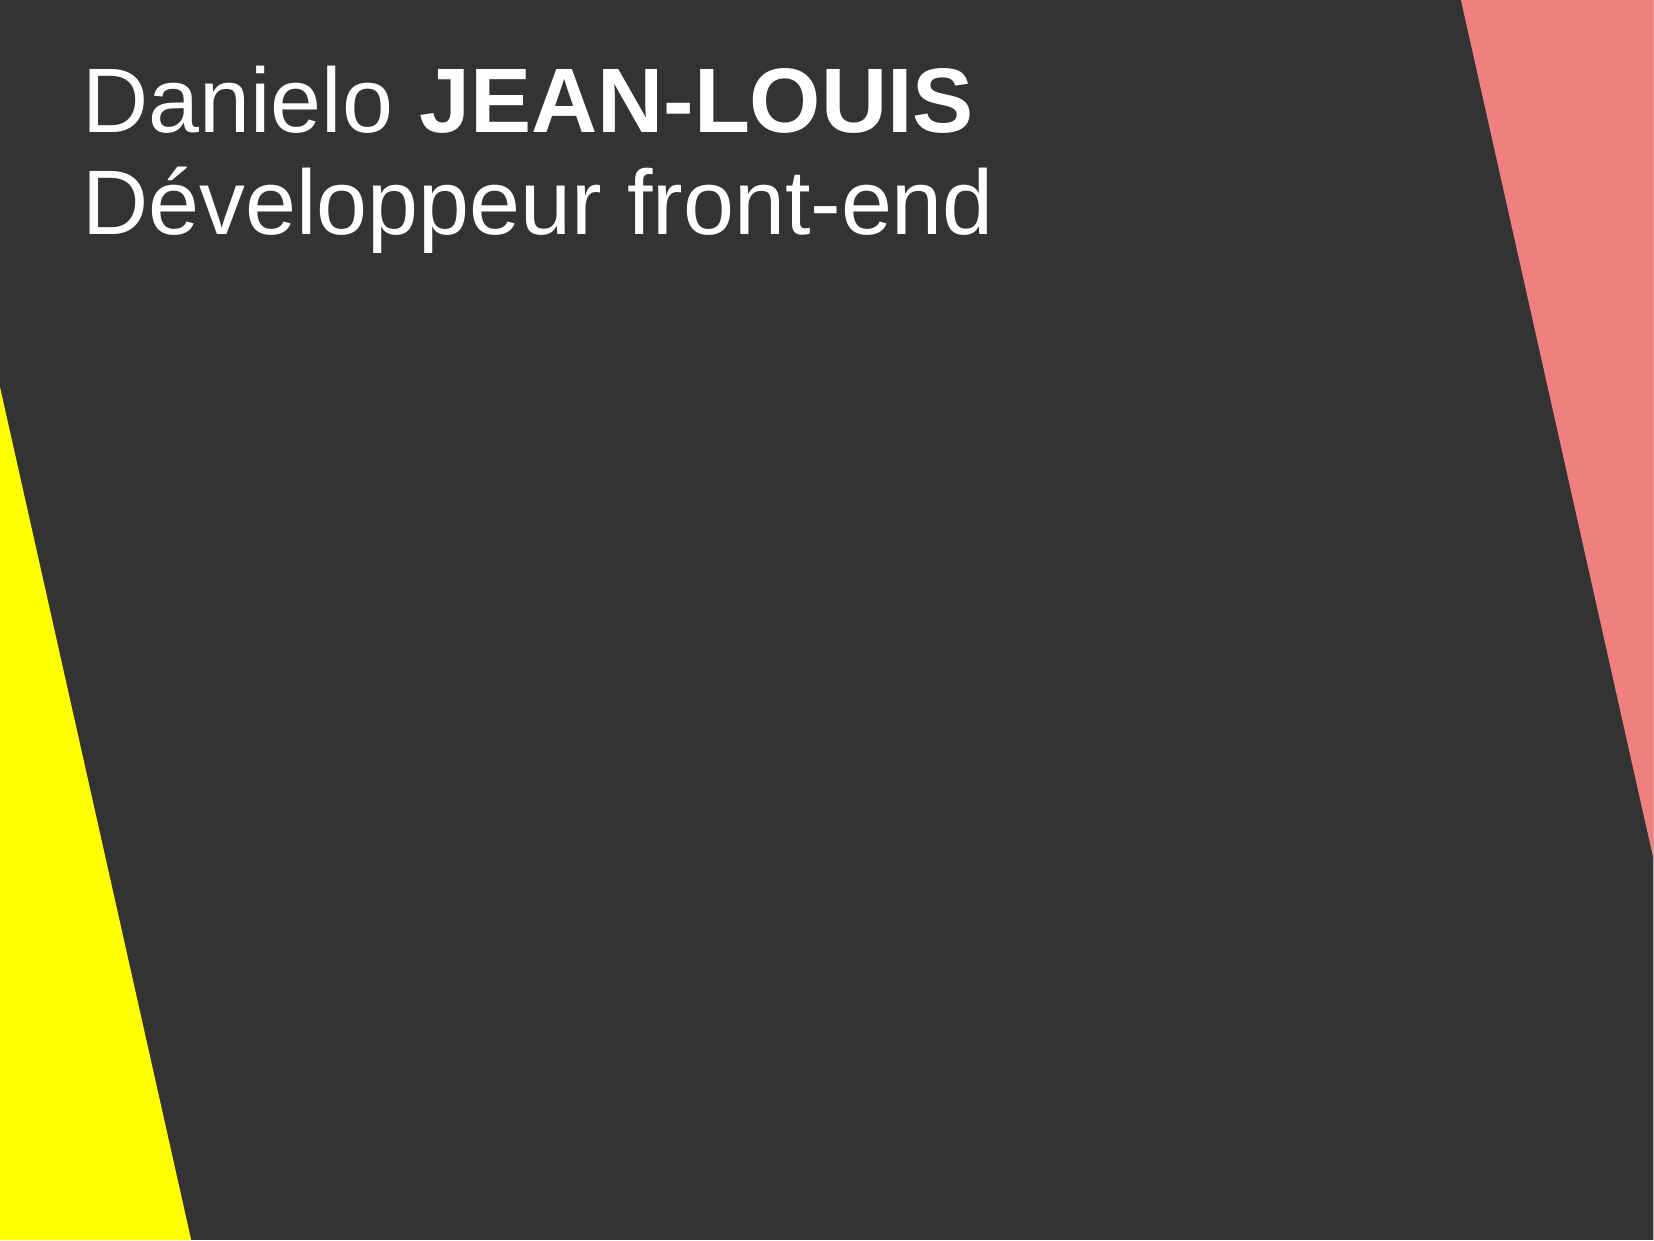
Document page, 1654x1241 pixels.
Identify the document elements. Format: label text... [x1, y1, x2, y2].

text_box [1460, 0, 1654, 862]
subtitle Danielo JEAN-LOUIS Développeur front-end [82, 49, 1571, 1010]
text_box [0, 386, 192, 1241]
